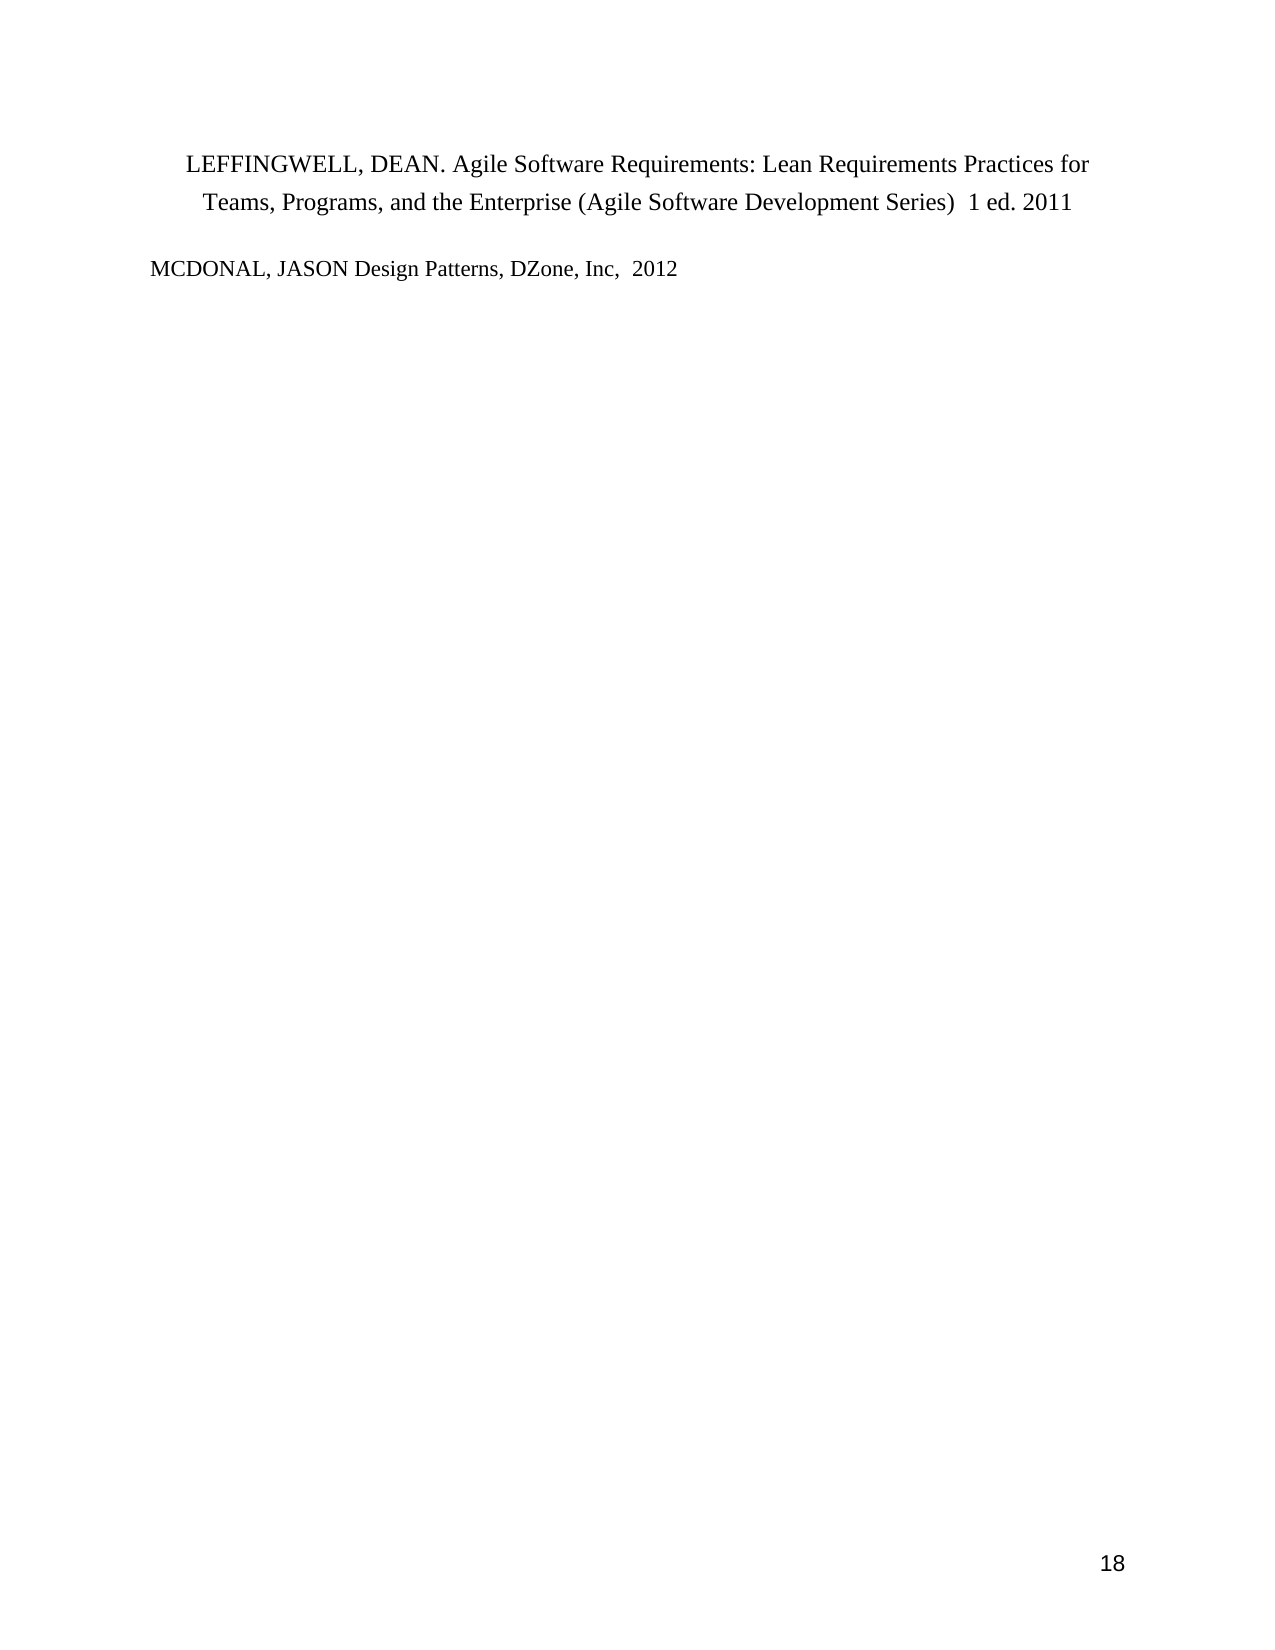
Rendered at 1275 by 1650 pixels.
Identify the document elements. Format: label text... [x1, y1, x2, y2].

text LEFFINGWELL, DEAN. Agile Software Requirements: Lean Requirements Practices for Teams, Programs, and the Enterprise (Agile Software Development Series) 1 ed. 2011 [150, 150, 1125, 216]
text MCDONAL, JASON Design Patterns, DZone, Inc, 2012 [150, 226, 1125, 281]
